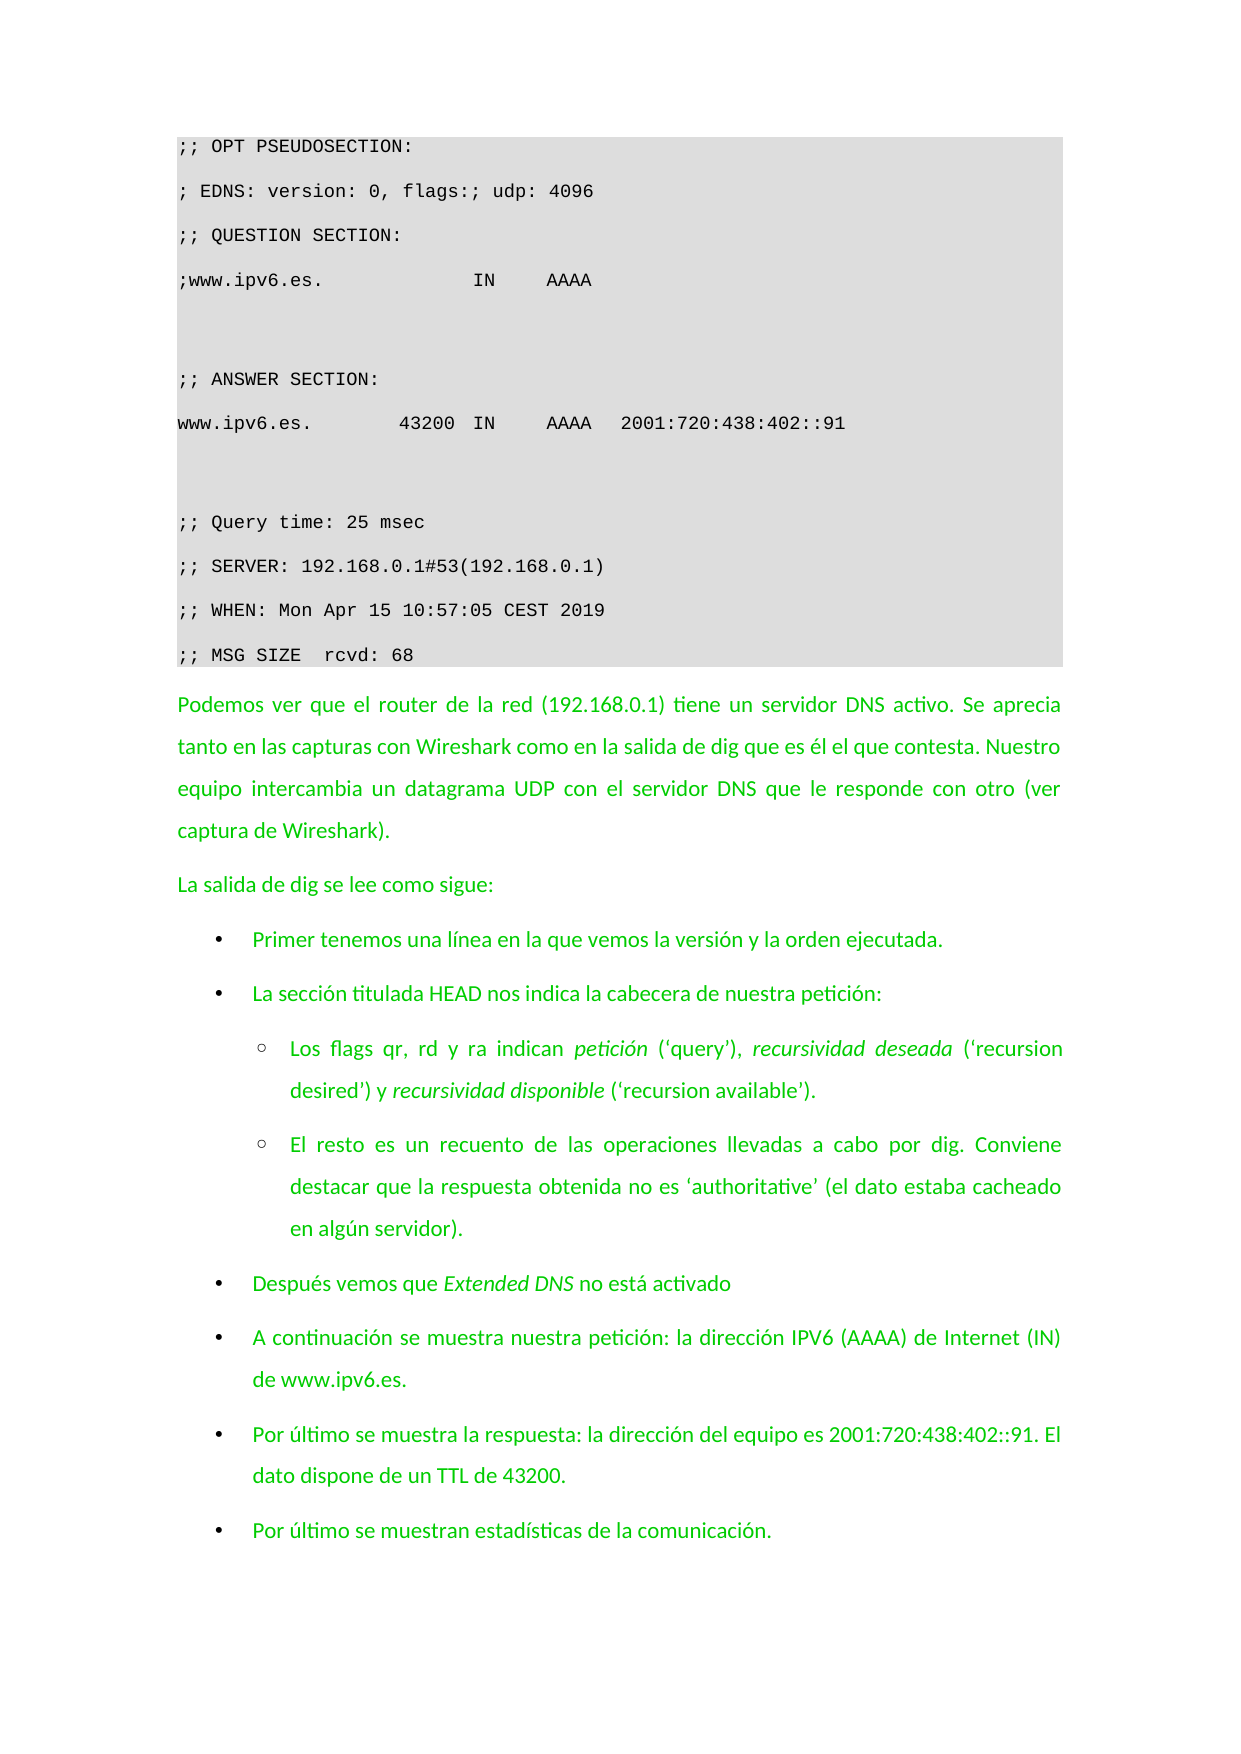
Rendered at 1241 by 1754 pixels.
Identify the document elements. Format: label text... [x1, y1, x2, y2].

list El resto es un recuento de las operaciones llevadas a cabo por dig. Conviene destacar que la respuesta obtenida no es ‘authoritative’ (el dato estaba cacheado en algún servidor). [252, 1130, 1063, 1242]
list Primer tenemos una línea en la que vemos la versión y la orden ejecutada. [215, 925, 1063, 953]
text ;; MSG SIZE rcvd: 68 [177, 646, 1063, 667]
list Los flags qr, rd y ra indican petición (‘query’), recursividad deseada (‘recursion desired’) y recursividad disponible (‘recursion available’). [252, 1034, 1063, 1104]
text La salida de dig se lee como sigue: [177, 870, 1063, 898]
list A continuación se muestra nuestra petición: la dirección IPV6 (AAAA) de Internet (IN) de www.ipv6.es. [215, 1323, 1063, 1393]
text ; EDNS: version: 0, flags:; udp: 4096 [177, 182, 1063, 203]
text ;; WHEN: Mon Apr 15 10:57:05 CEST 2019 [177, 601, 1063, 622]
list Después vemos que Extended DNS no está activado [215, 1269, 1063, 1297]
list La sección titulada HEAD nos indica la cabecera de nuestra petición: [215, 979, 1063, 1007]
list Por último se muestra la respuesta: la dirección del equipo es 2001:720:438:402::91. El dato dispone de un TTL de 43200. [215, 1420, 1063, 1490]
text ;; OPT PSEUDOSECTION: [177, 137, 1063, 158]
text ;www.ipv6.es. IN AAAA [177, 270, 1063, 292]
list Por último se muestran estadísticas de la comunicación. [215, 1516, 1063, 1544]
text ;; Query time: 25 msec [177, 512, 1063, 534]
text ;; QUESTION SECTION: [177, 226, 1063, 247]
text Podemos ver que el router de la red (192.168.0.1) tiene un servidor DNS activo. Se aprecia tanto en las capturas con Wireshark como en la salida de dig que es él el que contesta. Nuestro equipo intercambia un datagrama UDP con el servidor DNS que le responde con otro (ver captura de Wireshark). [177, 690, 1063, 844]
text ;; ANSWER SECTION: [177, 369, 1063, 391]
text ;; SERVER: 192.168.0.1#53(192.168.0.1) [177, 557, 1063, 578]
text www.ipv6.es. 43200 IN AAAA 2001:720:438:402::91 [177, 414, 1063, 435]
